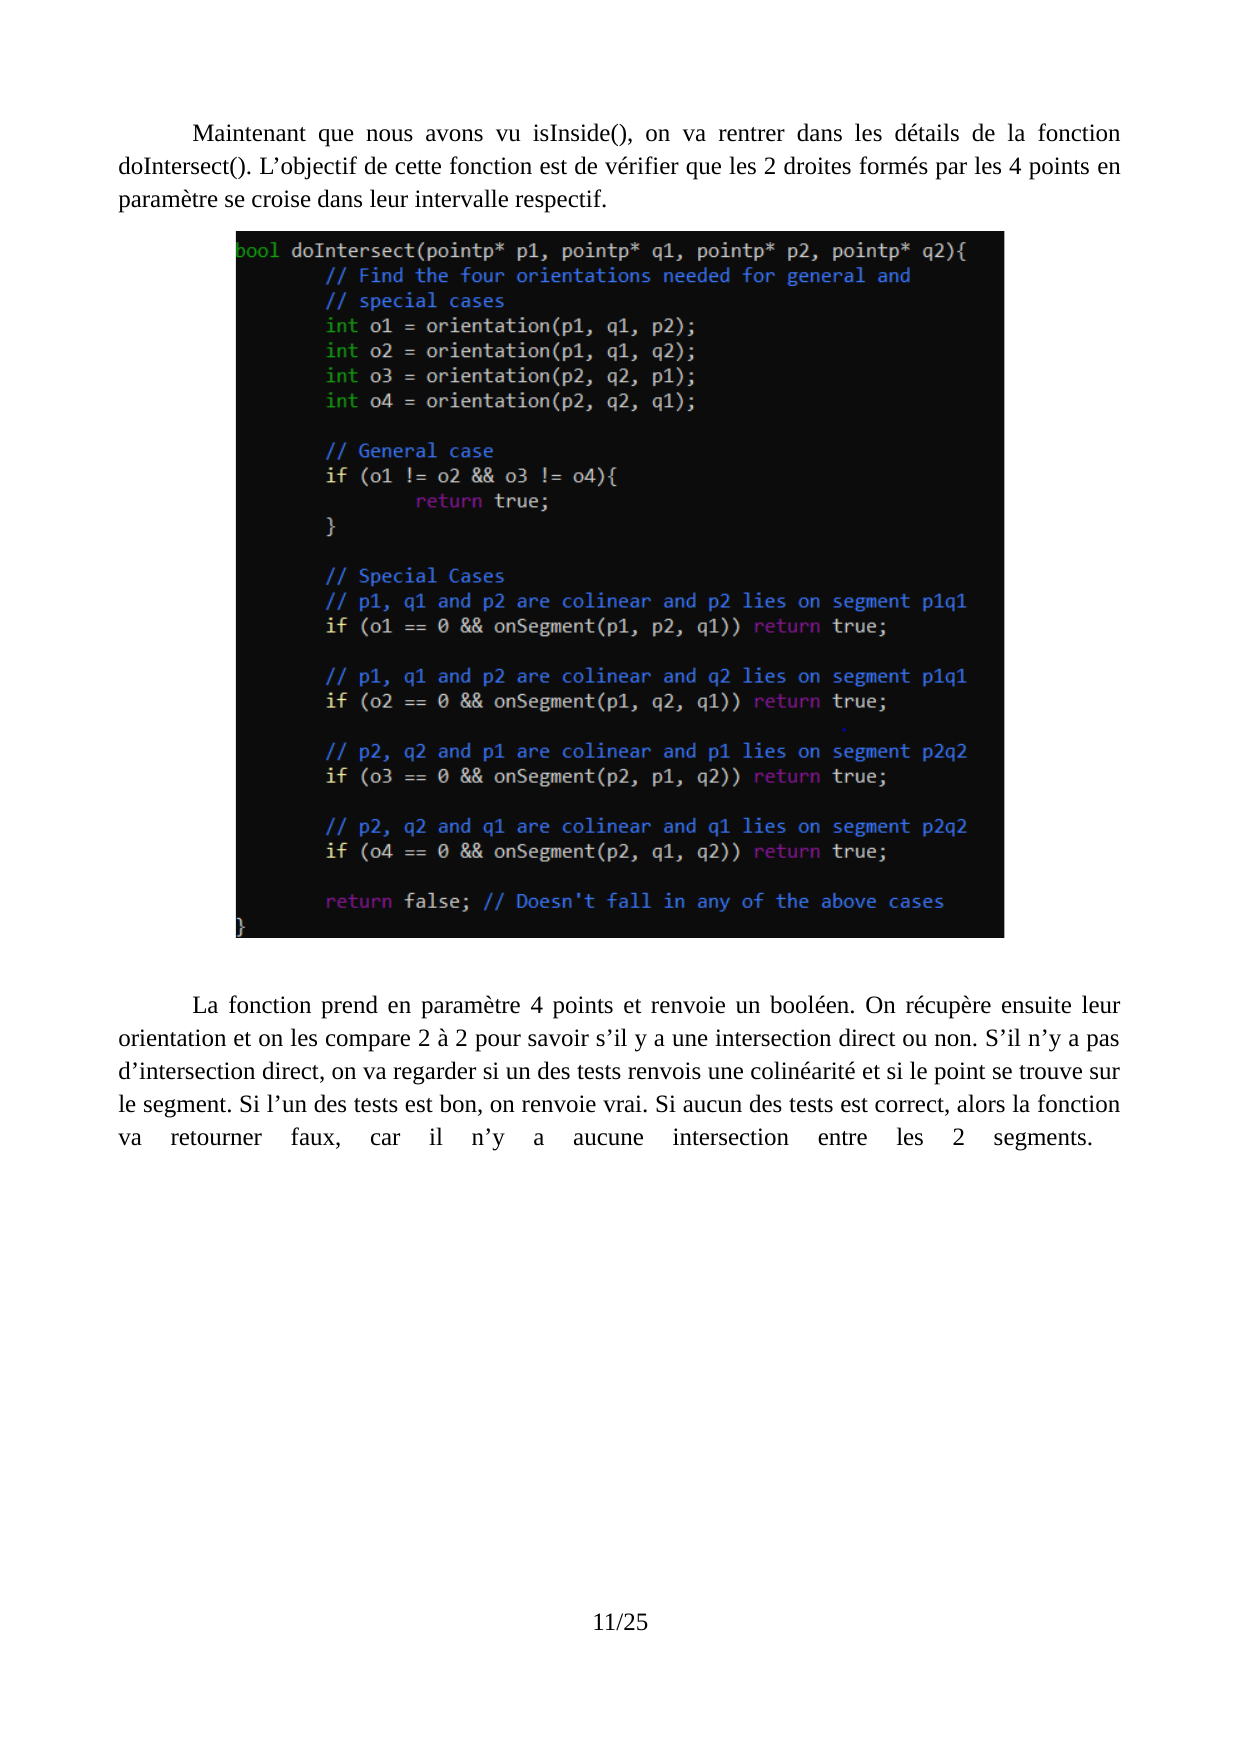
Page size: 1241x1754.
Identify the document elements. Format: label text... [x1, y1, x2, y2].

text Maintenant que nous avons vu isInside(), on va rentrer dans les détails de la fonction doIntersect(). L’objectif de cette fonction est de vérifier que les 2 droites formés par les 4 points en paramètre se croise dans leur intervalle respectif. [118, 118, 1122, 213]
text La fonction prend en paramètre 4 points et renvoie un booléen. On récupère ensuite leur orientation et on les compare 2 à 2 pour savoir s’il y a une intersection direct ou non. S’il n’y a pas d’intersection direct, on va regarder si un des tests renvois une colinéarité et si le point se trouve sur le segment. Si l’un des tests est bon, on renvoie vrai. Si aucun des tests est correct, alors la fonction va retourner faux, car il n’y a aucune intersection entre les 2 segments. [118, 990, 1122, 1184]
picture [235, 231, 1005, 938]
